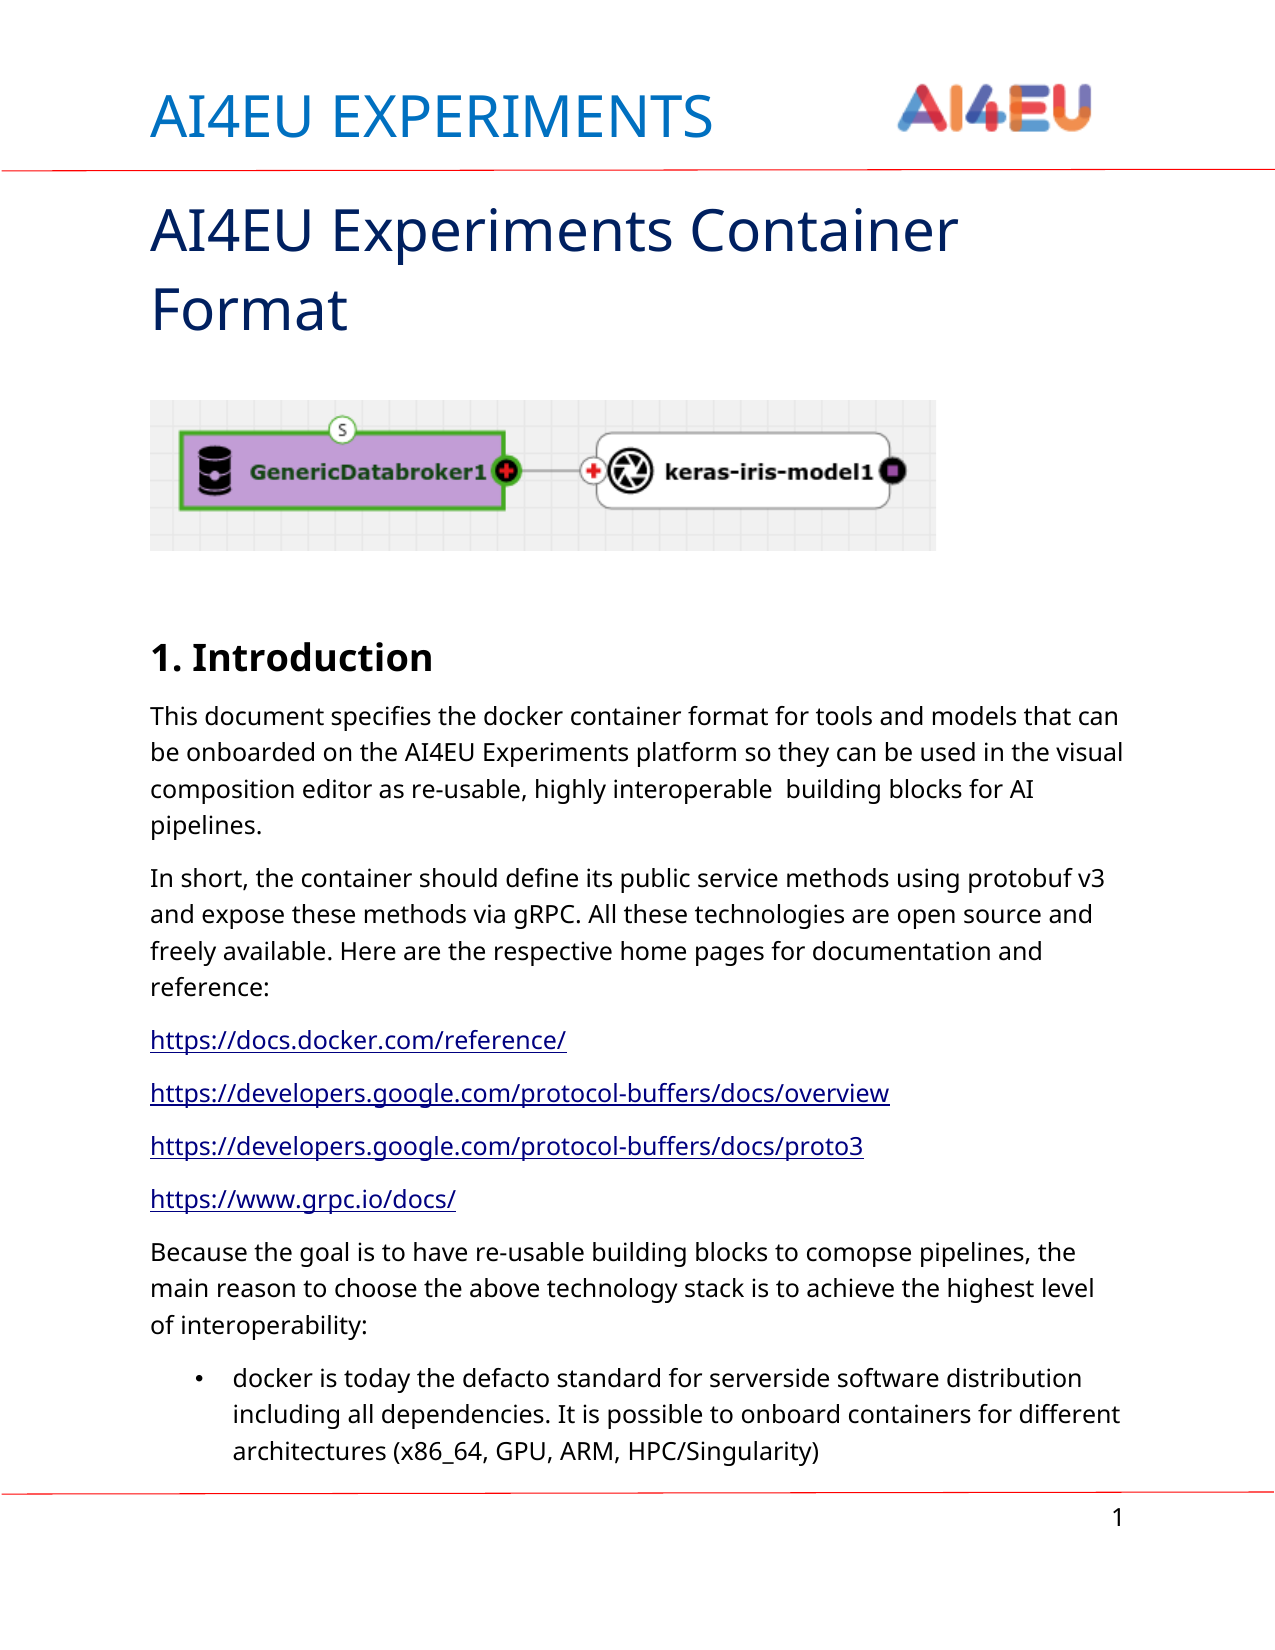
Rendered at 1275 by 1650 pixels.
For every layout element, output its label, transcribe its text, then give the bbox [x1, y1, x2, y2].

text In short, the container should define its public service methods using protobuf v3 and expose these methods via gRPC. All these technologies are open source and freely available. Here are the respective home pages for documentation and reference: [150, 861, 1125, 1004]
text Because the goal is to have re-usable building blocks to comopse pipelines, the main reason to choose the above technology stack is to achieve the highest level of interoperability: [150, 1235, 1125, 1342]
list docker is today the defacto standard for serverside software distribution including all dependencies. It is possible to onboard containers for different architectures (x86_64, GPU, ARM, HPC/Singularity) [195, 1361, 1125, 1467]
text https://docs.docker.com/reference/ [150, 1023, 1125, 1057]
picture [150, 400, 937, 551]
text This document specifies the docker container format for tools and models that can be onboarded on the AI4EU Experiments platform so they can be used in the visual composition editor as re-usable, highly interoperable building blocks for AI pipelines. [150, 698, 1125, 842]
subtitle 1. Introduction [150, 631, 1125, 682]
text https://developers.google.com/protocol-buffers/docs/overview [150, 1076, 1125, 1110]
text https://developers.google.com/protocol-buffers/docs/proto3 [150, 1129, 1125, 1163]
text AI4EU Experiments Container Format [150, 188, 1125, 347]
text https://www.grpc.io/docs/ [150, 1182, 1125, 1216]
picture [892, 78, 1099, 143]
